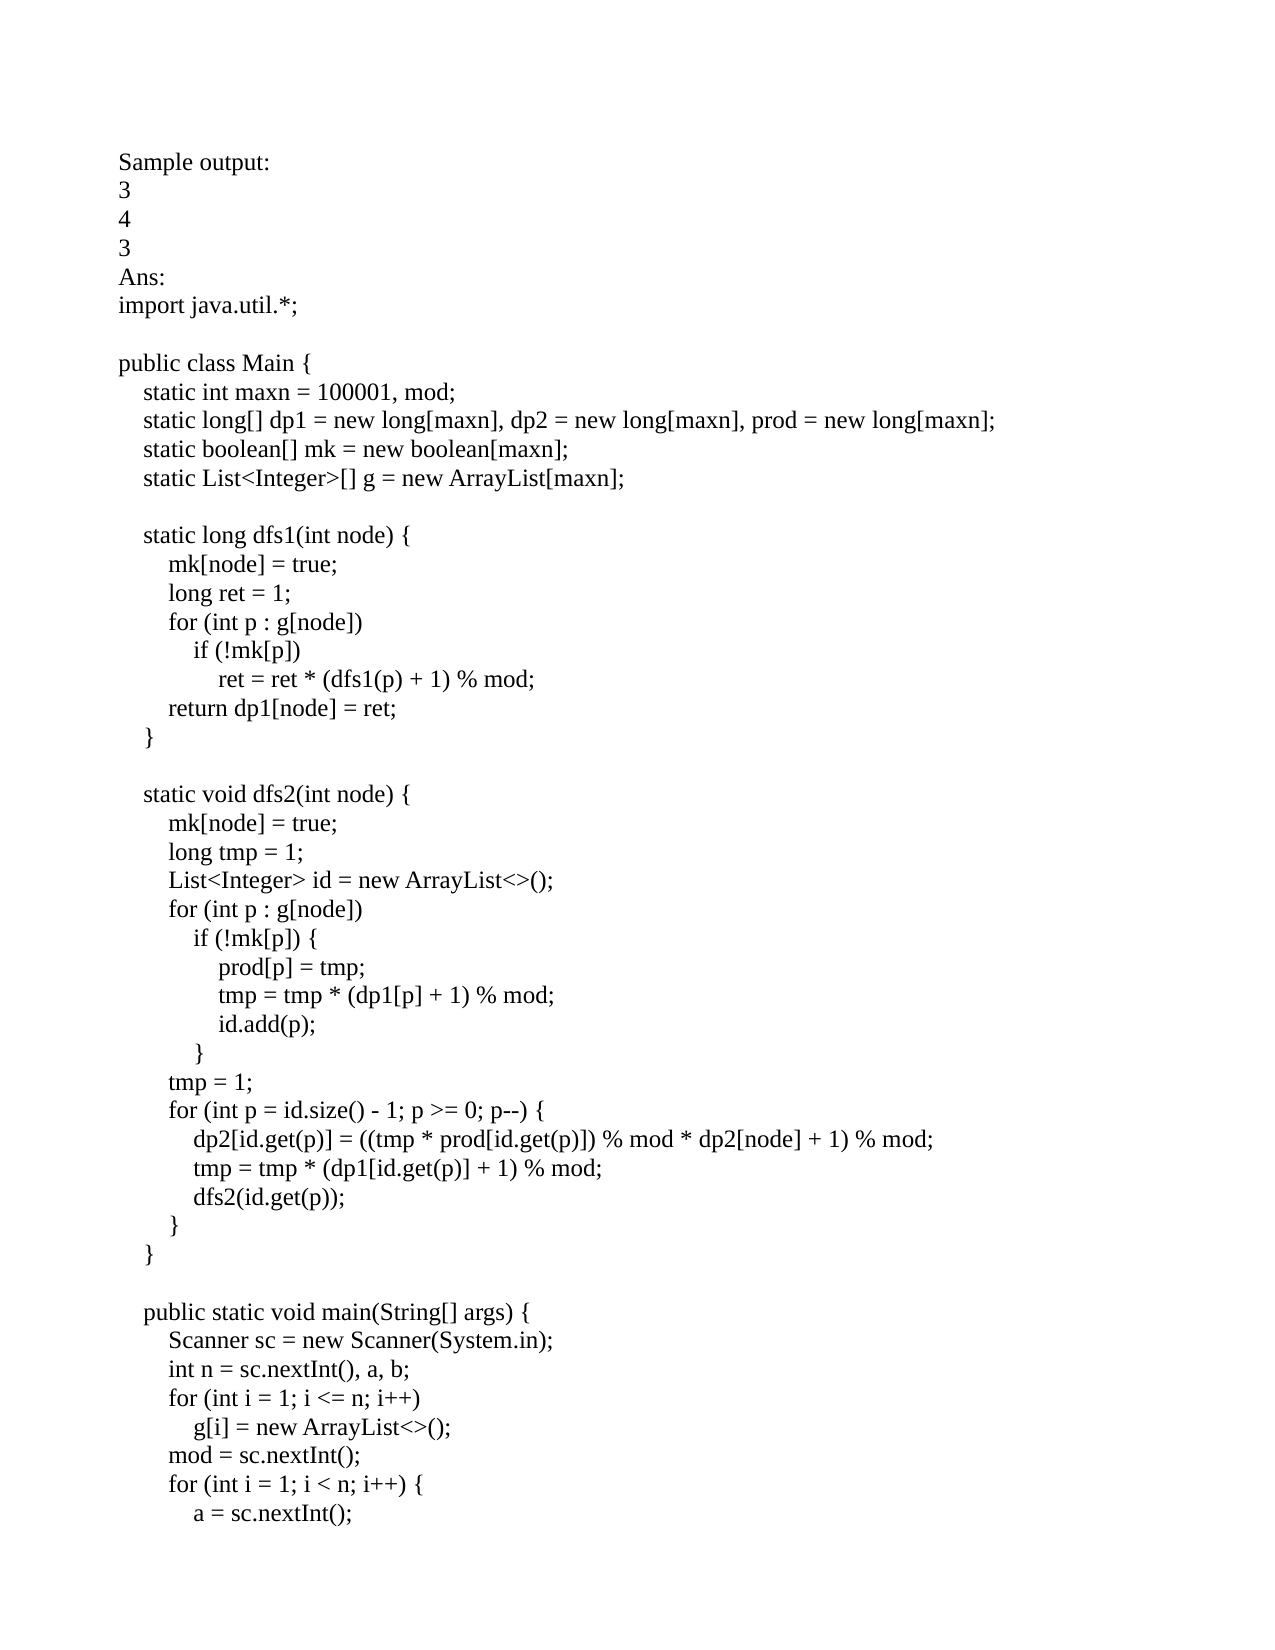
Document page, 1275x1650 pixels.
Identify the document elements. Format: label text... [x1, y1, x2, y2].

text } [118, 1211, 1157, 1239]
text dp2[id.get(p)] = ((tmp * prod[id.get(p)]) % mod * dp2[node] + 1) % mod; [118, 1124, 1157, 1153]
text Ans: [118, 262, 1157, 291]
text tmp = tmp * (dp1[id.get(p)] + 1) % mod; [118, 1153, 1157, 1182]
text for (int i = 1; i < n; i++) { [118, 1469, 1157, 1498]
text static List<Integer>[] g = new ArrayList[maxn]; [118, 463, 1157, 492]
text return dp1[node] = ret; [118, 693, 1157, 722]
text for (int p : g[node]) [118, 607, 1157, 636]
text long ret = 1; [118, 578, 1157, 607]
text import java.util.*; [118, 291, 1157, 319]
text mk[node] = true; [118, 549, 1157, 578]
text static long[] dp1 = new long[maxn], dp2 = new long[maxn], prod = new long[maxn]; [118, 406, 1157, 434]
text long tmp = 1; [118, 837, 1157, 866]
text id.add(p); [118, 1009, 1157, 1038]
text } [118, 1038, 1157, 1067]
text List<Integer> id = new ArrayList<>(); [118, 866, 1157, 894]
text 3 [118, 176, 1157, 204]
text static void dfs2(int node) { [118, 779, 1157, 808]
text for (int p = id.size() - 1; p >= 0; p--) { [118, 1096, 1157, 1124]
text if (!mk[p]) { [118, 923, 1157, 952]
text Scanner sc = new Scanner(System.in); [118, 1326, 1157, 1354]
text if (!mk[p]) [118, 636, 1157, 664]
text public static void main(String[] args) { [118, 1297, 1157, 1326]
text a = sc.nextInt(); [118, 1498, 1157, 1527]
text public class Main { [118, 348, 1157, 377]
text } [118, 1239, 1157, 1268]
text prod[p] = tmp; [118, 952, 1157, 981]
text static long dfs1(int node) { [118, 521, 1157, 549]
text int n = sc.nextInt(), a, b; [118, 1354, 1157, 1383]
text dfs2(id.get(p)); [118, 1182, 1157, 1211]
text for (int p : g[node]) [118, 894, 1157, 923]
text mod = sc.nextInt(); [118, 1441, 1157, 1469]
text g[i] = new ArrayList<>(); [118, 1412, 1157, 1441]
text static int maxn = 100001, mod; [118, 377, 1157, 406]
text 3 [118, 233, 1157, 262]
text ret = ret * (dfs1(p) + 1) % mod; [118, 664, 1157, 693]
text mk[node] = true; [118, 808, 1157, 837]
text tmp = tmp * (dp1[p] + 1) % mod; [118, 981, 1157, 1009]
text tmp = 1; [118, 1067, 1157, 1096]
text } [118, 722, 1157, 751]
text for (int i = 1; i <= n; i++) [118, 1383, 1157, 1412]
text Sample output: [118, 147, 1157, 176]
text static boolean[] mk = new boolean[maxn]; [118, 434, 1157, 463]
text 4 [118, 204, 1157, 233]
